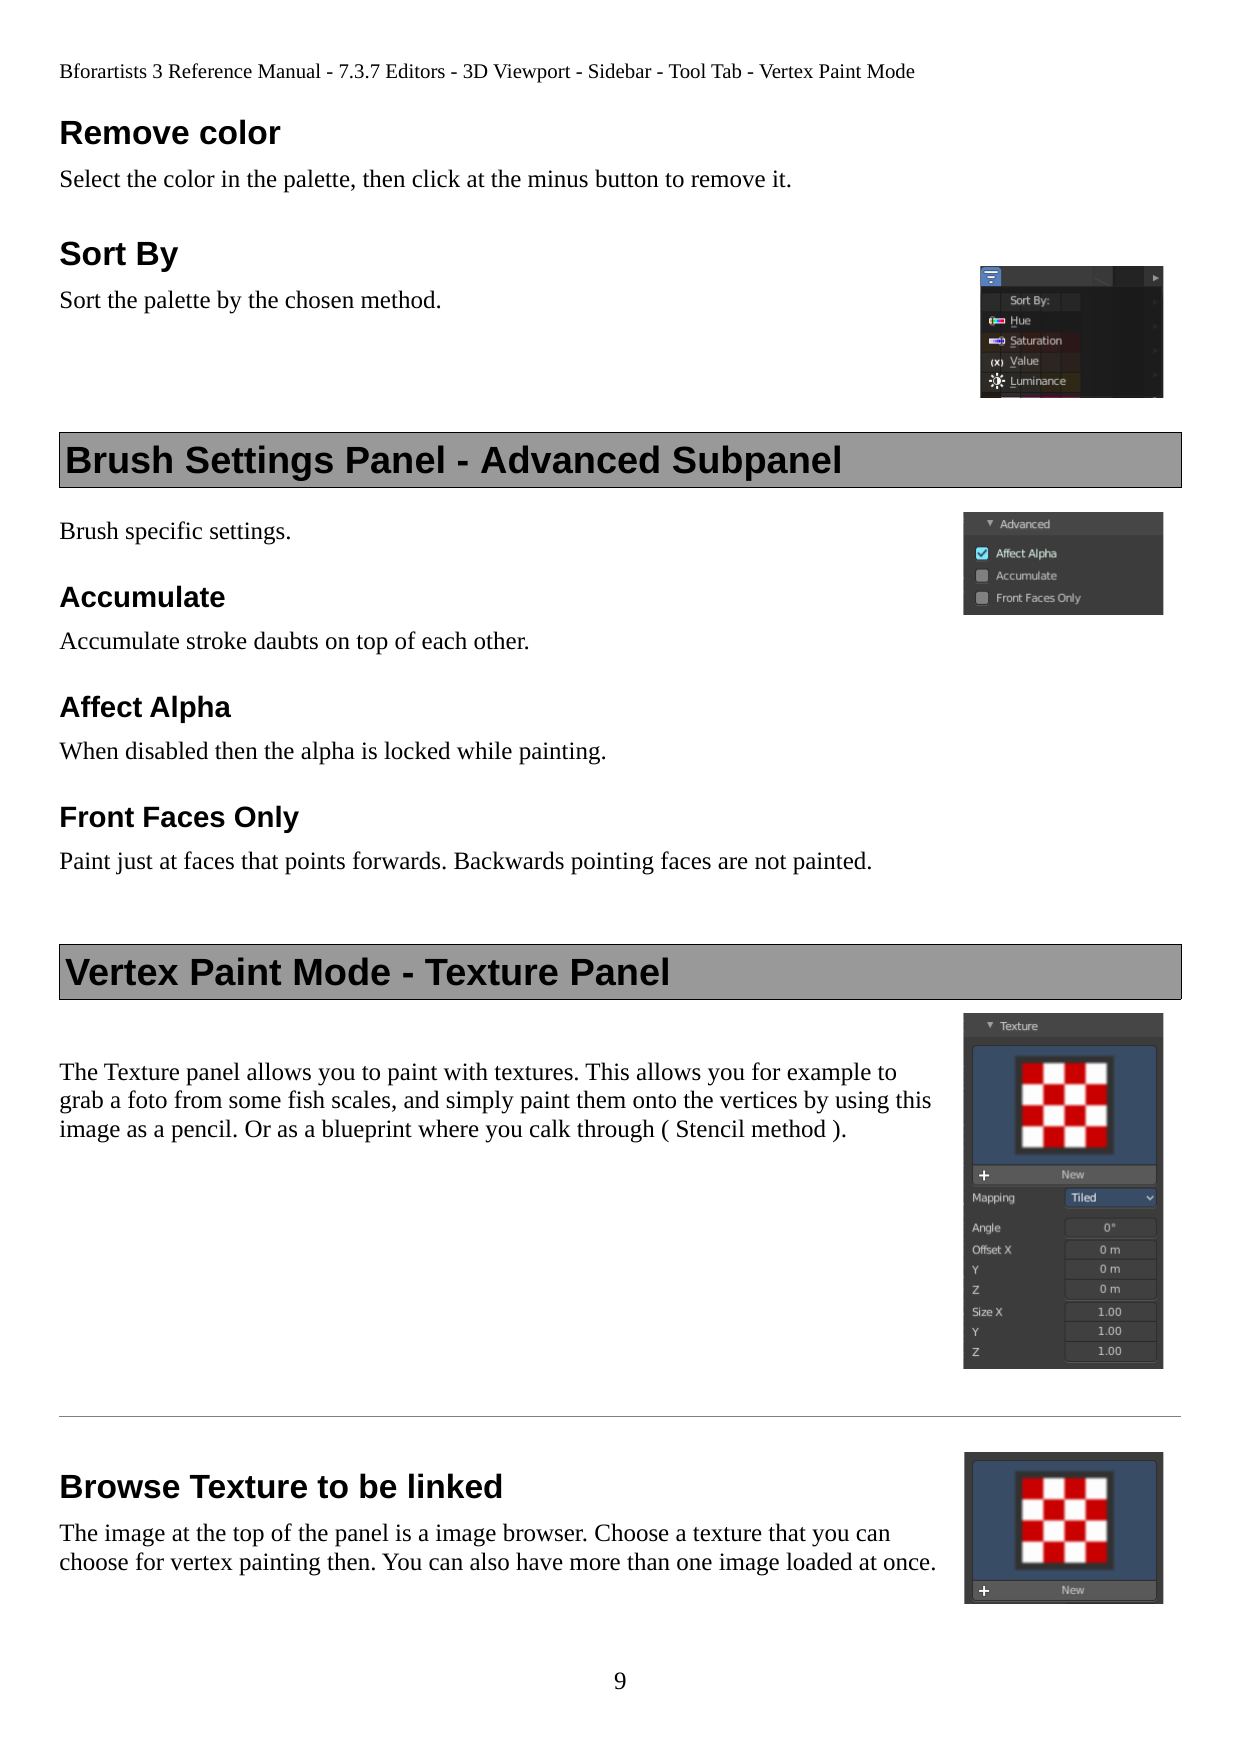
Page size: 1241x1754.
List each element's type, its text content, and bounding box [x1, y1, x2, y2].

subtitle Browse Texture to be linked [59, 1467, 964, 1505]
text The Texture panel allows you to paint with textures. This allows you for example to grab a foto from some fish scales, and simply paint them onto the vertices by using this image as a pencil. Or as a blueprint where you calk through ( Stencil method ). [59, 1057, 963, 1143]
text The image at the top of the panel is a image browser. Choose a texture that you can choose for vertex painting then. You can also have more than one image loaded at once. [59, 1518, 964, 1575]
text Sort the palette by the chosen method. [59, 285, 980, 313]
picture [963, 512, 1164, 615]
text [1164, 516, 1181, 545]
subtitle Remove color [59, 113, 1181, 151]
subtitle [1164, 1467, 1181, 1505]
text Paint just at faces that points forwards. Backwards pointing faces are not painted. [59, 846, 1181, 874]
text When disabled then the alpha is locked while painting. [59, 736, 1181, 764]
table_header Brush Settings Panel - Advanced Subpanel [60, 433, 1181, 487]
text Accumulate stroke daubts on top of each other. [59, 626, 1181, 655]
text Select the color in the palette, then click at the minus button to remove it. [59, 164, 1181, 192]
text Brush specific settings. [59, 516, 963, 545]
picture [963, 1013, 1164, 1369]
subtitle Accumulate [59, 580, 963, 613]
subtitle [1164, 580, 1181, 613]
picture [980, 266, 1164, 398]
subtitle Affect Alpha [59, 689, 1181, 723]
subtitle Sort By [59, 234, 1181, 272]
table_header Vertex Paint Mode - Texture Panel [60, 945, 1181, 999]
picture [964, 1452, 1164, 1604]
subtitle Front Faces Only [59, 799, 1181, 833]
